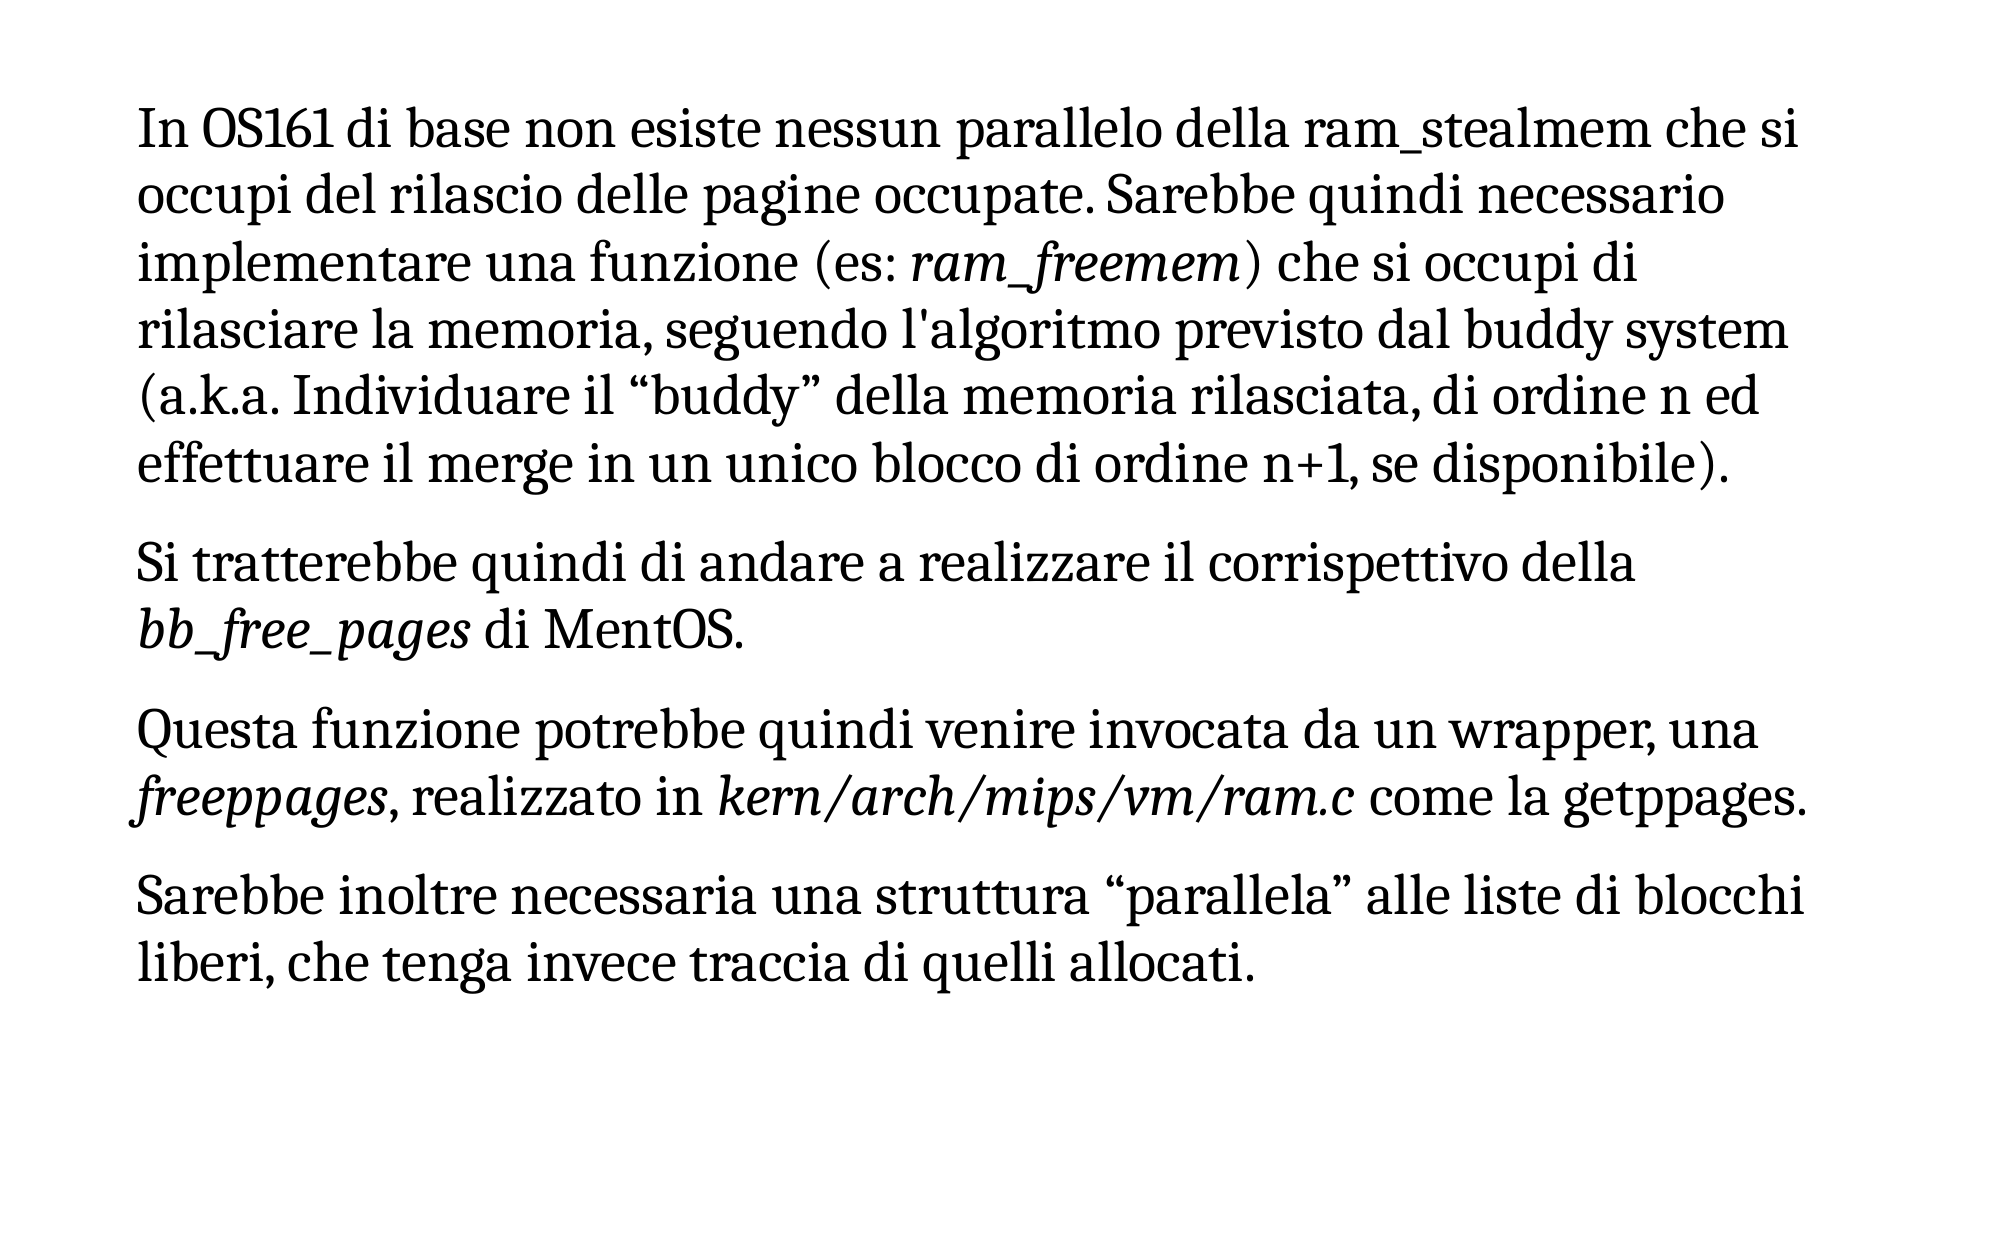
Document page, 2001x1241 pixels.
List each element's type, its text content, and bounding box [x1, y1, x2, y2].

list In OS161 di base non esiste nessun parallelo della ram_stealmem che si occupi del rilascio delle pagine occupate. Sarebbe quindi necessario implementare una funzione (es: ram_freemem) che si occupi di rilasciare la memoria, seguendo l'algoritmo previsto dal buddy system (a.k.a. Individuare il “buddy” della memoria rilasciata, di ordine n ed effettuare il merge in un unico blocco di ordine n+1, se disponibile). Si tratterebbe quindi di andare a realizzare il corrispettivo della bb_free_pages di MentOS. Questa funzione potrebbe quindi venire invocata da un wrapper, una freeppages, realizzato in kern/arch/mips/vm/ram.c come la getppages. Sarebbe inoltre necessaria una struttura “parallela” alle liste di blocchi liberi, che tenga invece traccia di quelli allocati. [137, 94, 1863, 1148]
